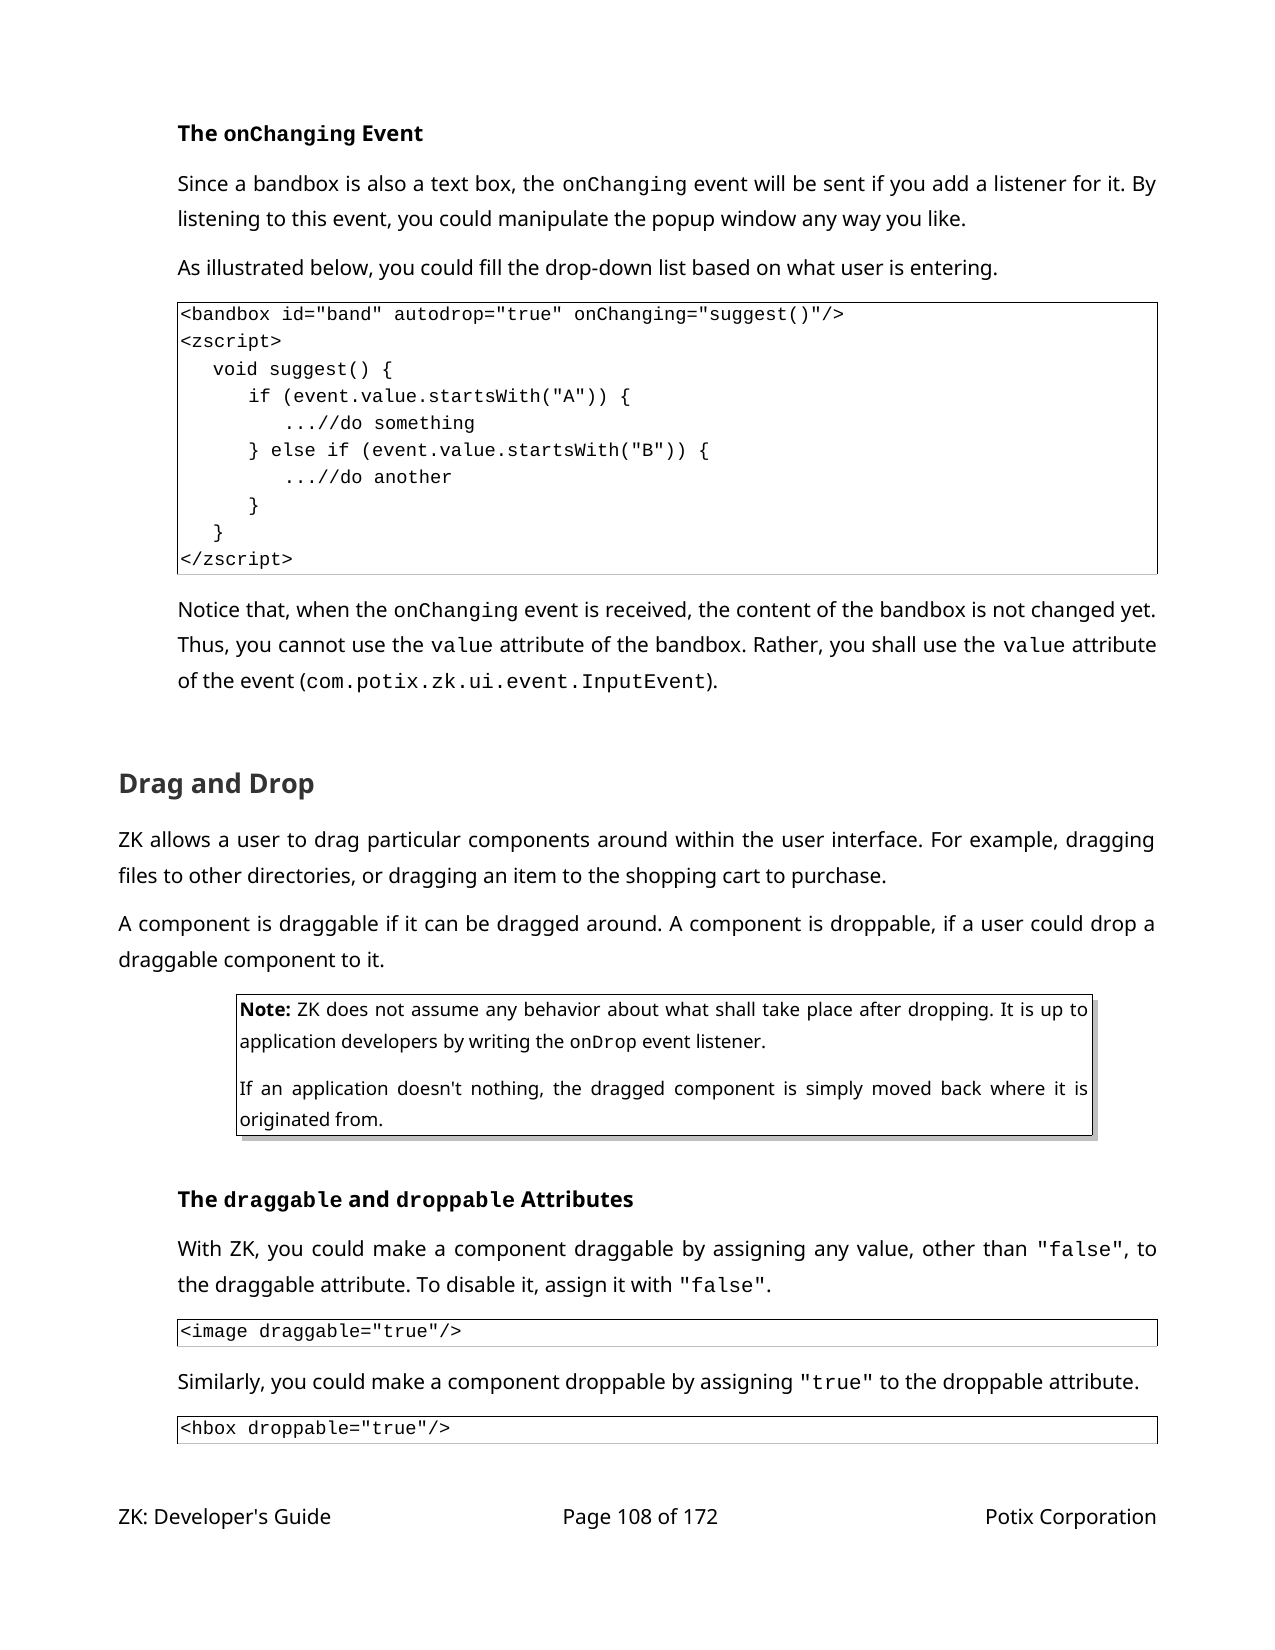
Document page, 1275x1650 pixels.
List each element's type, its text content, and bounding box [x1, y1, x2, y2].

text <image draggable="true"/> [178, 1320, 1157, 1346]
subtitle Drag and Drop [118, 765, 1157, 802]
subtitle The onChanging Event [177, 118, 1157, 148]
text } [178, 492, 1157, 517]
text ...//do something [178, 411, 1157, 435]
text If an application doesn't nothing, the dragged component is simply moved back where it is originated from. [237, 1072, 1092, 1135]
text </zscript> [178, 547, 1157, 574]
text <bandbox id="band" autodrop="true" onChanging="suggest()"/> [178, 303, 1157, 326]
text With ZK, you could make a component draggable by assigning any value, other than "false", to the draggable attribute. To disable it, assign it with "false". [177, 1234, 1157, 1298]
text As illustrated below, you could fill the drop-down list based on what user is entering. [177, 253, 1157, 281]
text void suggest() { [178, 356, 1157, 381]
text if (event.value.startsWith("A")) { [178, 384, 1157, 408]
text ...//do another [178, 465, 1157, 489]
text A component is draggable if it can be dragged around. A component is droppable, if a user could drop a draggable component to it. [118, 909, 1157, 973]
text Notice that, when the onChanging event is received, the content of the bandbox is not changed yet. Thus, you cannot use the value attribute of the bandbox. Rather, you shall use the value attribute of the event (com.potix.zk.ui.event.InputEvent). [177, 595, 1157, 694]
subtitle The draggable and droppable Attributes [177, 1184, 1157, 1214]
text } [178, 519, 1157, 544]
text } else if (event.value.startsWith("B")) { [178, 438, 1157, 462]
text Since a bandbox is also a text box, the onChanging event will be sent if you add a listener for it. By listening to this event, you could manipulate the popup window any way you like. [177, 169, 1157, 233]
text Similarly, you could make a component droppable by assigning "true" to the droppable attribute. [177, 1367, 1157, 1396]
text ZK allows a user to drag particular components around within the user interface. For example, dragging files to other directories, or dragging an item to the shopping cart to purchase. [118, 826, 1157, 889]
text <zscript> [178, 329, 1157, 353]
text Note: ZK does not assume any behavior about what shall take place after dropping. It is up to application developers by writing the onDrop event listener. [237, 995, 1092, 1054]
text <hbox droppable="true"/> [178, 1417, 1157, 1443]
